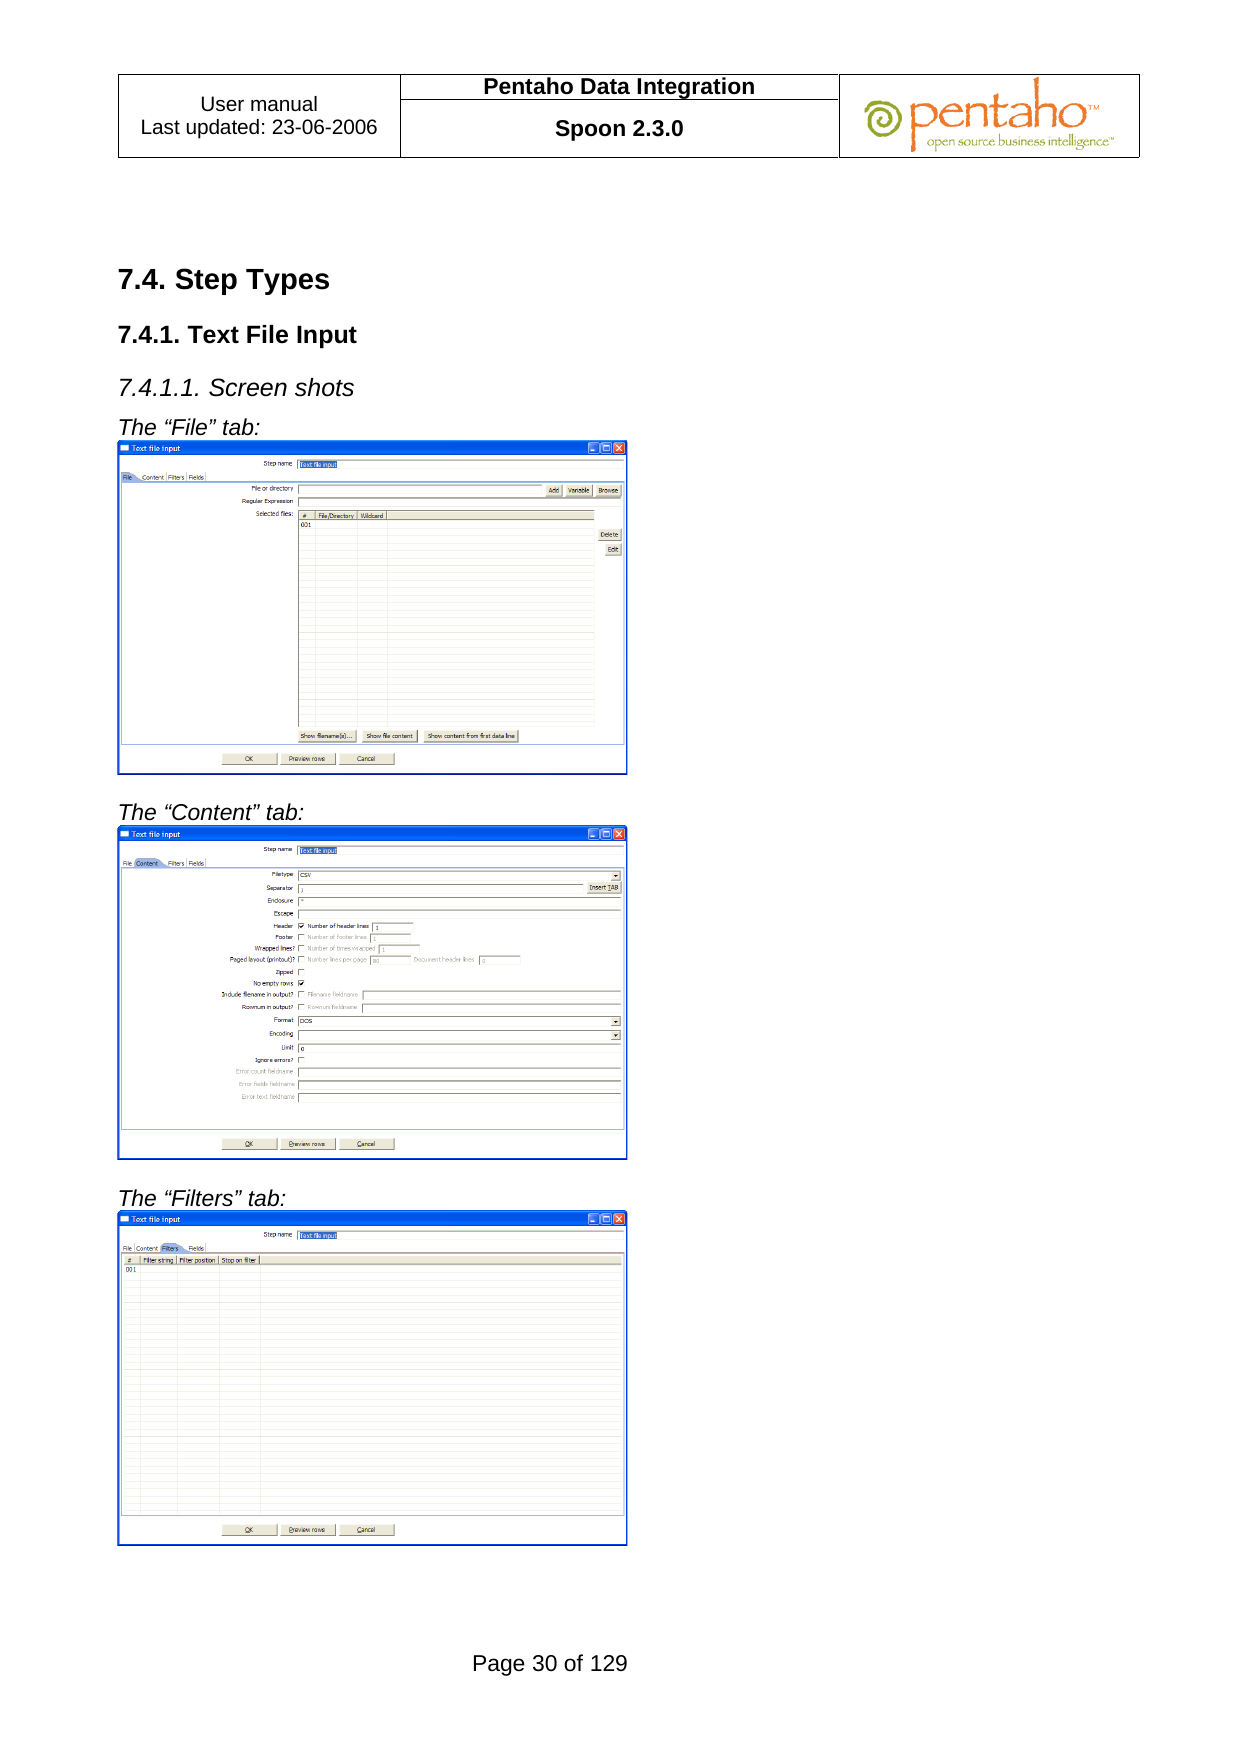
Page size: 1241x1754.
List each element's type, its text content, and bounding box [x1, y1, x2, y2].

picture [117, 440, 628, 775]
subtitle Step Types [117, 263, 1137, 296]
text The “File” tab: [117, 414, 1137, 440]
picture [117, 1210, 628, 1546]
text The “Content” tab: [117, 800, 1137, 825]
text The “Filters” tab: [117, 1185, 1137, 1211]
subtitle Text File Input [117, 321, 1137, 349]
subtitle Screen shots [117, 374, 1137, 402]
picture [117, 825, 628, 1160]
